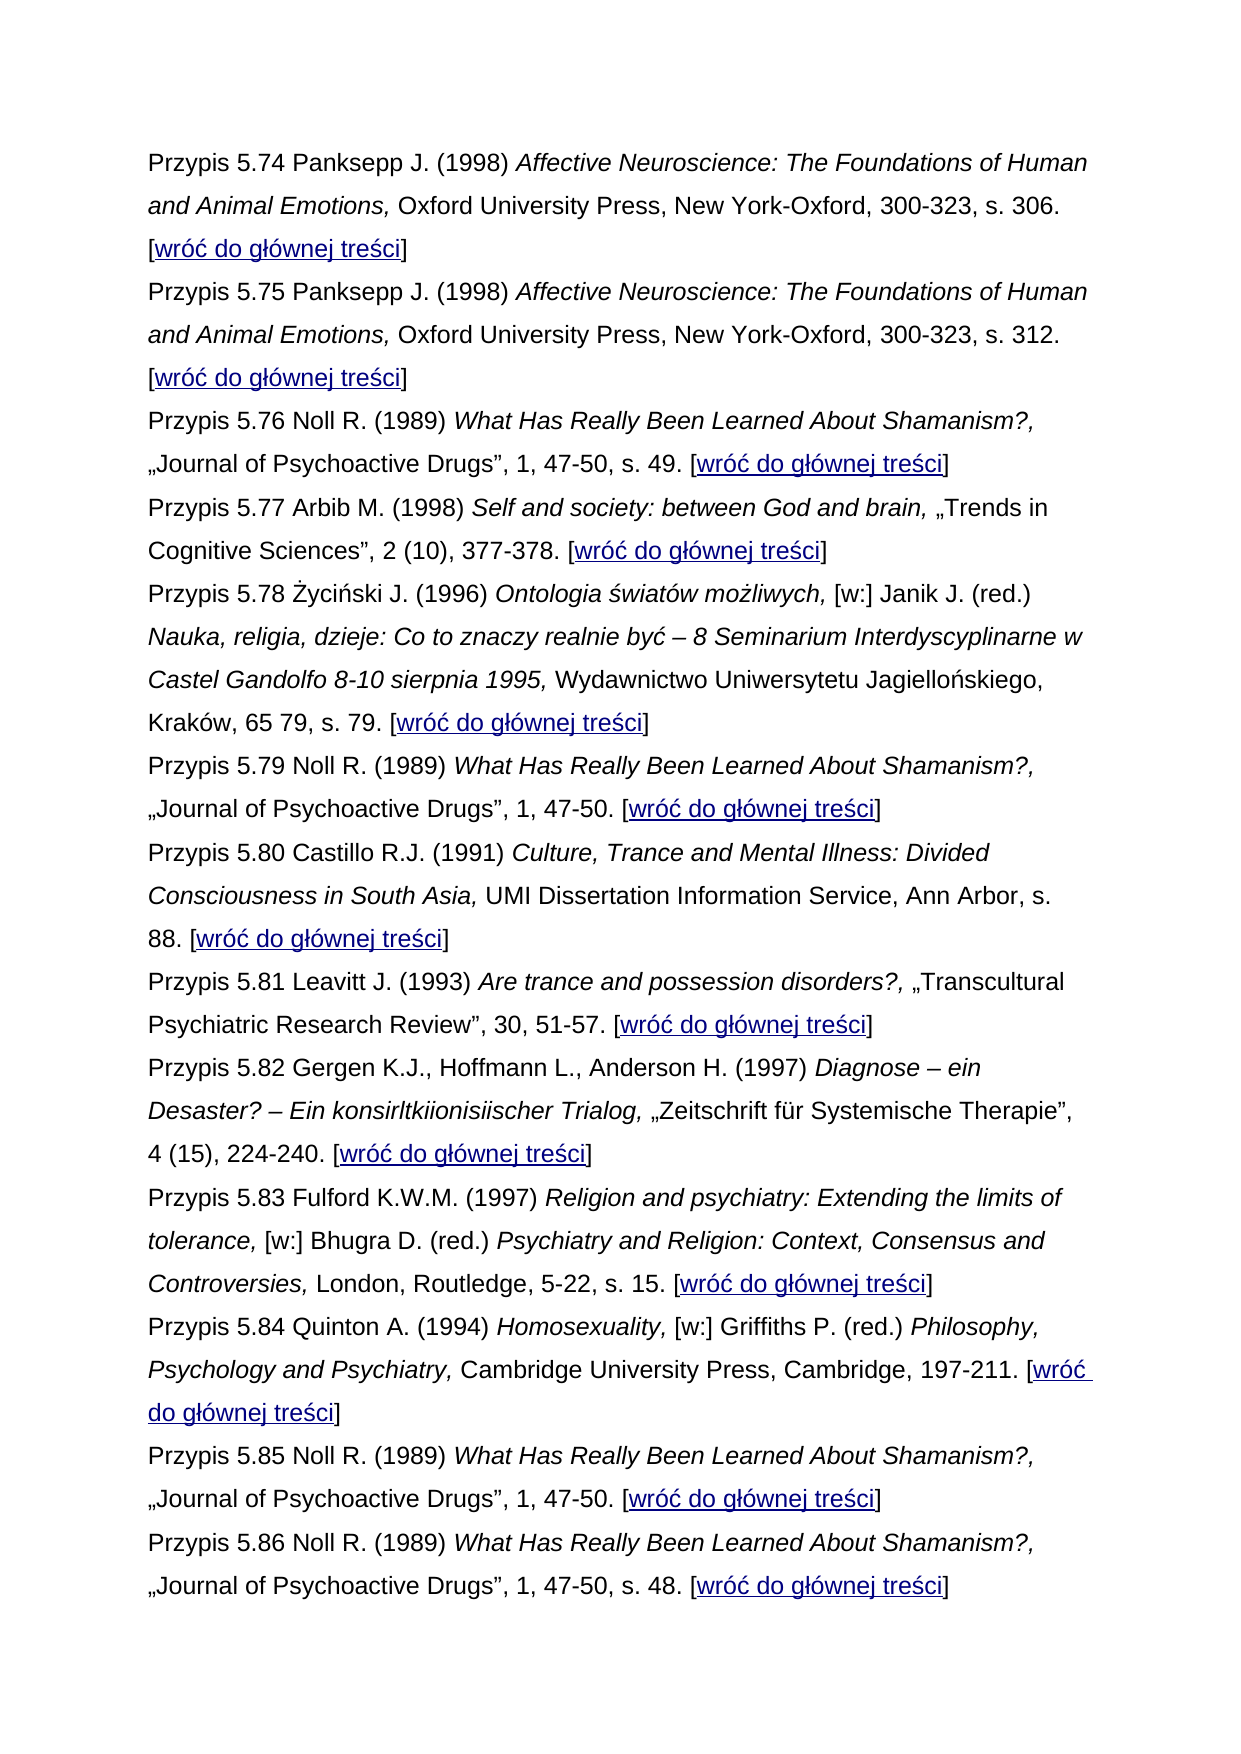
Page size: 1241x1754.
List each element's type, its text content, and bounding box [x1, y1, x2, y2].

text Przypis 5.84 Quinton A. (1994) Homosexuality, [w:] Griffiths P. (red.) Philosophy, Psychology and Psychiatry, Cambridge University Press, Cambridge, 197-211. [wróć do głównej treści] [148, 1312, 1093, 1427]
text Przypis 5.83 Fulford K.W.M. (1997) Religion and psychiatry: Extending the limits of tolerance, [w:] Bhugra D. (red.) Psychiatry and Religion: Context, Consensus and Controversies, London, Routledge, 5-22, s. 15. [wróć do głównej treści] [148, 1183, 1093, 1298]
text Przypis 5.76 Noll R. (1989) What Has Really Been Learned About Shamanism?, „Journal of Psychoactive Drugs”, 1, 47-50, s. 49. [wróć do głównej treści] [148, 406, 1093, 478]
text Przypis 5.78 Życiński J. (1996) Ontologia światów możliwych, [w:] Janik J. (red.) Nauka, religia, dzieje: Co to znaczy realnie być – 8 Seminarium Interdyscyplinarne w Castel Gandolfo 8-10 sierpnia 1995, Wydawnictwo Uniwersytetu Jagiellońskiego, Kraków, 65 79, s. 79. [wróć do głównej treści] [148, 579, 1093, 737]
text Przypis 5.86 Noll R. (1989) What Has Really Been Learned About Shamanism?, „Journal of Psychoactive Drugs”, 1, 47-50, s. 48. [wróć do głównej treści] [148, 1528, 1093, 1599]
text Przypis 5.74 Panksepp J. (1998) Affective Neuroscience: The Foundations of Human and Animal Emotions, Oxford University Press, New York-Oxford, 300-323, s. 306. [wróć do głównej treści] [148, 148, 1093, 263]
text Przypis 5.79 Noll R. (1989) What Has Really Been Learned About Shamanism?, „Journal of Psychoactive Drugs”, 1, 47-50. [wróć do głównej treści] [148, 751, 1093, 823]
text Przypis 5.77 Arbib M. (1998) Self and society: between God and brain, „Trends in Cognitive Sciences”, 2 (10), 377-378. [wróć do głównej treści] [148, 493, 1093, 564]
text Przypis 5.80 Castillo R.J. (1991) Culture, Trance and Mental Illness: Divided Consciousness in South Asia, UMI Dissertation Information Service, Ann Arbor, s. 88. [wróć do głównej treści] [148, 838, 1093, 953]
text Przypis 5.81 Leavitt J. (1993) Are trance and possession disorders?, „Transcultural Psychiatric Research Review”, 30, 51-57. [wróć do głównej treści] [148, 967, 1093, 1039]
text Przypis 5.82 Gergen K.J., Hoffmann L., Anderson H. (1997) Diagnose – ein Desaster? – Ein konsirltkiionisiischer Trialog, „Zeitschrift für Systemische Therapie”, 4 (15), 224-240. [wróć do głównej treści] [148, 1053, 1093, 1168]
text Przypis 5.75 Panksepp J. (1998) Affective Neuroscience: The Foundations of Human and Animal Emotions, Oxford University Press, New York-Oxford, 300-323, s. 312. [wróć do głównej treści] [148, 277, 1093, 392]
text Przypis 5.85 Noll R. (1989) What Has Really Been Learned About Shamanism?, „Journal of Psychoactive Drugs”, 1, 47-50. [wróć do głównej treści] [148, 1441, 1093, 1513]
